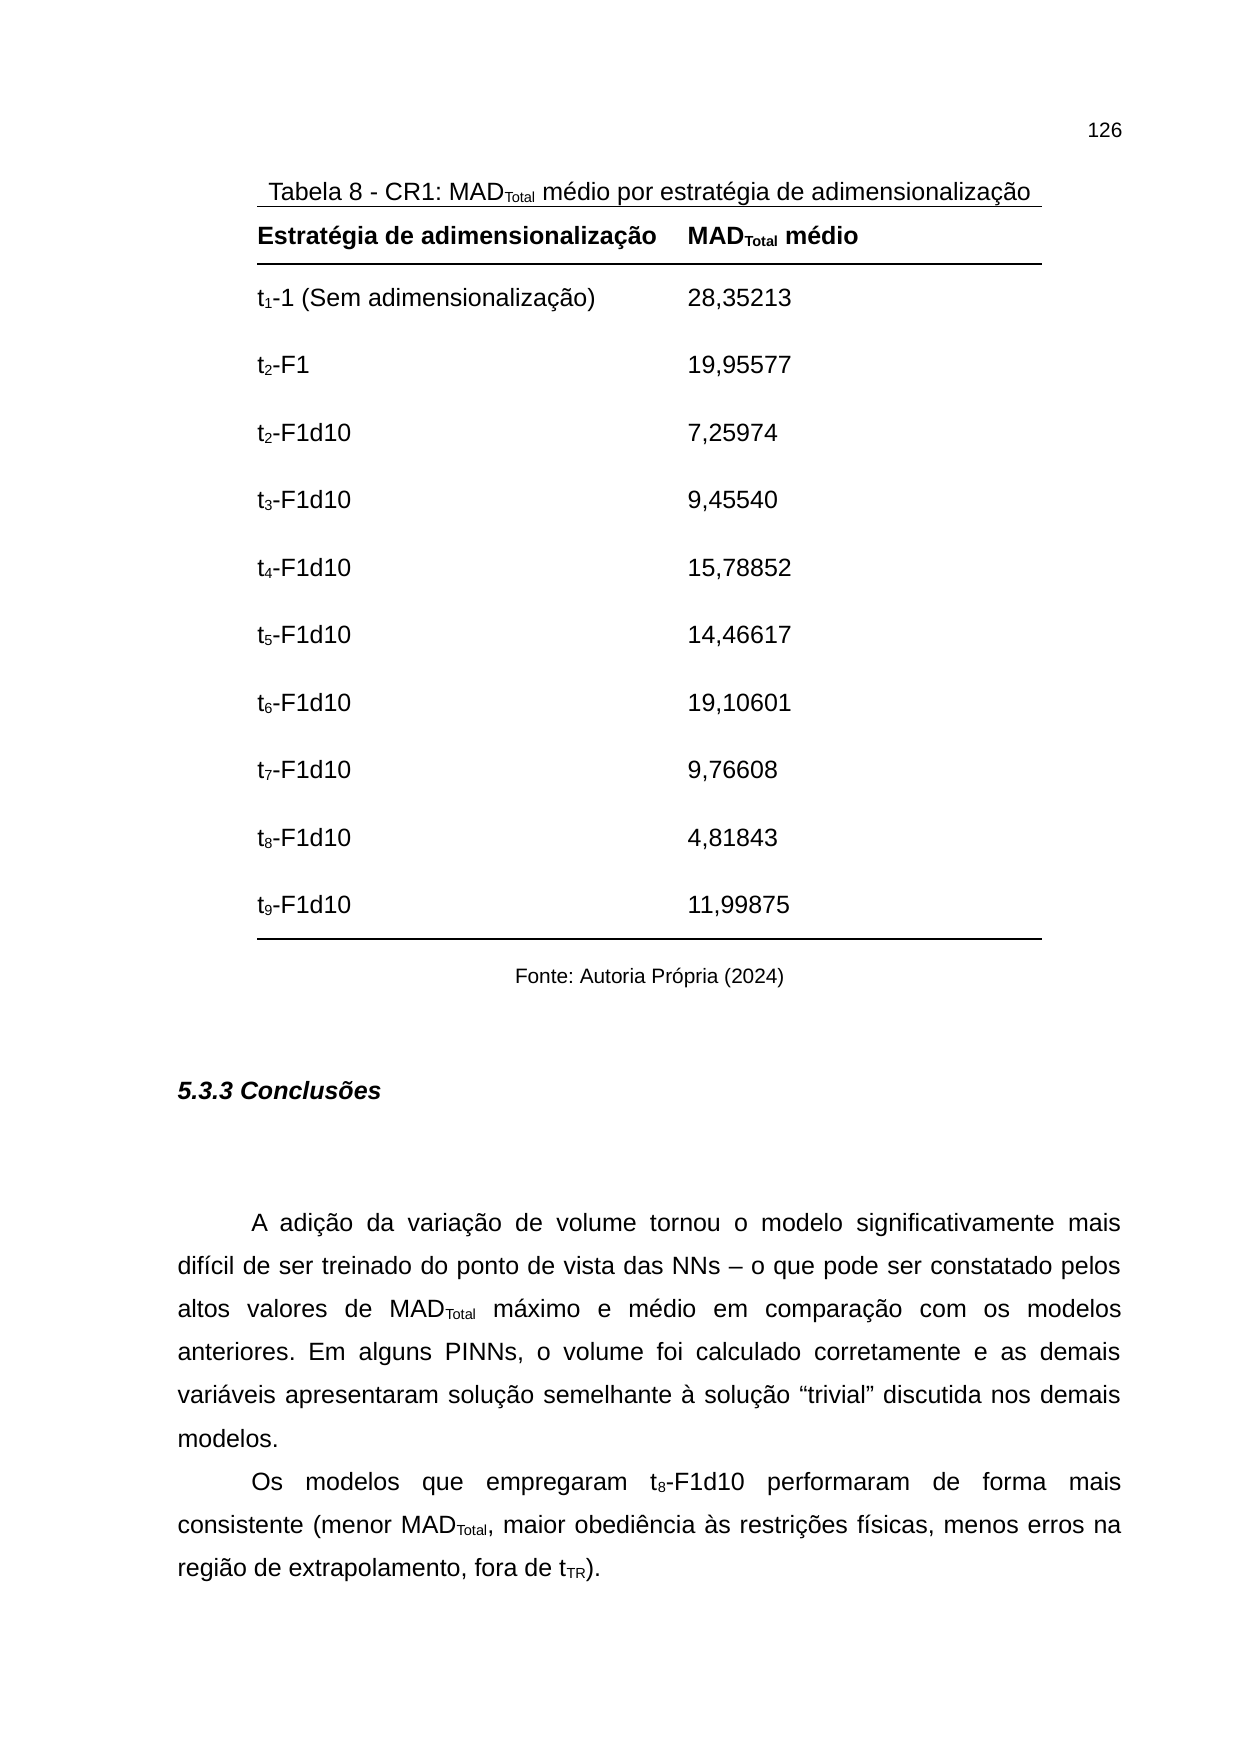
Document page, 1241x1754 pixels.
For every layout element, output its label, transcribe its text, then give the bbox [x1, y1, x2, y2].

text A adição da variação de volume tornou o modelo significativamente mais difícil de ser treinado do ponto de vista das NNs – o que pode ser constatado pelos altos valores de MADTotal máximo e médio em comparação com os modelos anteriores. Em alguns PINNs, o volume foi calculado corretamente e as demais variáveis apresentaram solução semelhante à solução “trivial” discutida nos demais modelos. [177, 1208, 1122, 1452]
text Fonte: Autoria Própria (2024) [177, 964, 1122, 988]
table_cell 7,25974 [688, 398, 1042, 466]
table_cell 19,10601 [688, 668, 1042, 736]
table_cell 11,99875 [688, 871, 1042, 938]
table_cell t5-F1d10 [257, 601, 687, 668]
table_cell 15,78852 [688, 533, 1042, 601]
subtitle Conclusões [177, 1076, 1122, 1105]
table_cell 19,95577 [688, 331, 1042, 398]
table_cell t8-F1d10 [257, 803, 687, 871]
table_cell 14,46617 [688, 601, 1042, 668]
table_cell t6-F1d10 [257, 668, 687, 736]
table_cell 9,76608 [688, 736, 1042, 803]
table_cell t9-F1d10 [257, 871, 687, 938]
table_cell t3-F1d10 [257, 466, 687, 533]
table_cell t7-F1d10 [257, 736, 687, 803]
table_cell t2-F1d10 [257, 398, 687, 466]
table_header MADTotal médio [688, 207, 1042, 263]
table_cell t2-F1 [257, 331, 687, 398]
table_cell 4,81843 [688, 803, 1042, 871]
text Tabela 8 - CR1: MADTotal médio por estratégia de adimensionalização [177, 177, 1122, 206]
table_cell t1-1 (Sem adimensionalização) [257, 265, 687, 331]
table_cell 28,35213 [688, 265, 1042, 331]
table_cell t4-F1d10 [257, 533, 687, 601]
text Os modelos que empregaram t8-F1d10 performaram de forma mais consistente (menor MADTotal, maior obediência às restrições físicas, menos erros na região de extrapolamento, fora de tTR). [177, 1467, 1122, 1582]
table_cell 9,45540 [688, 466, 1042, 533]
table_header Estratégia de adimensionalização [257, 207, 687, 263]
